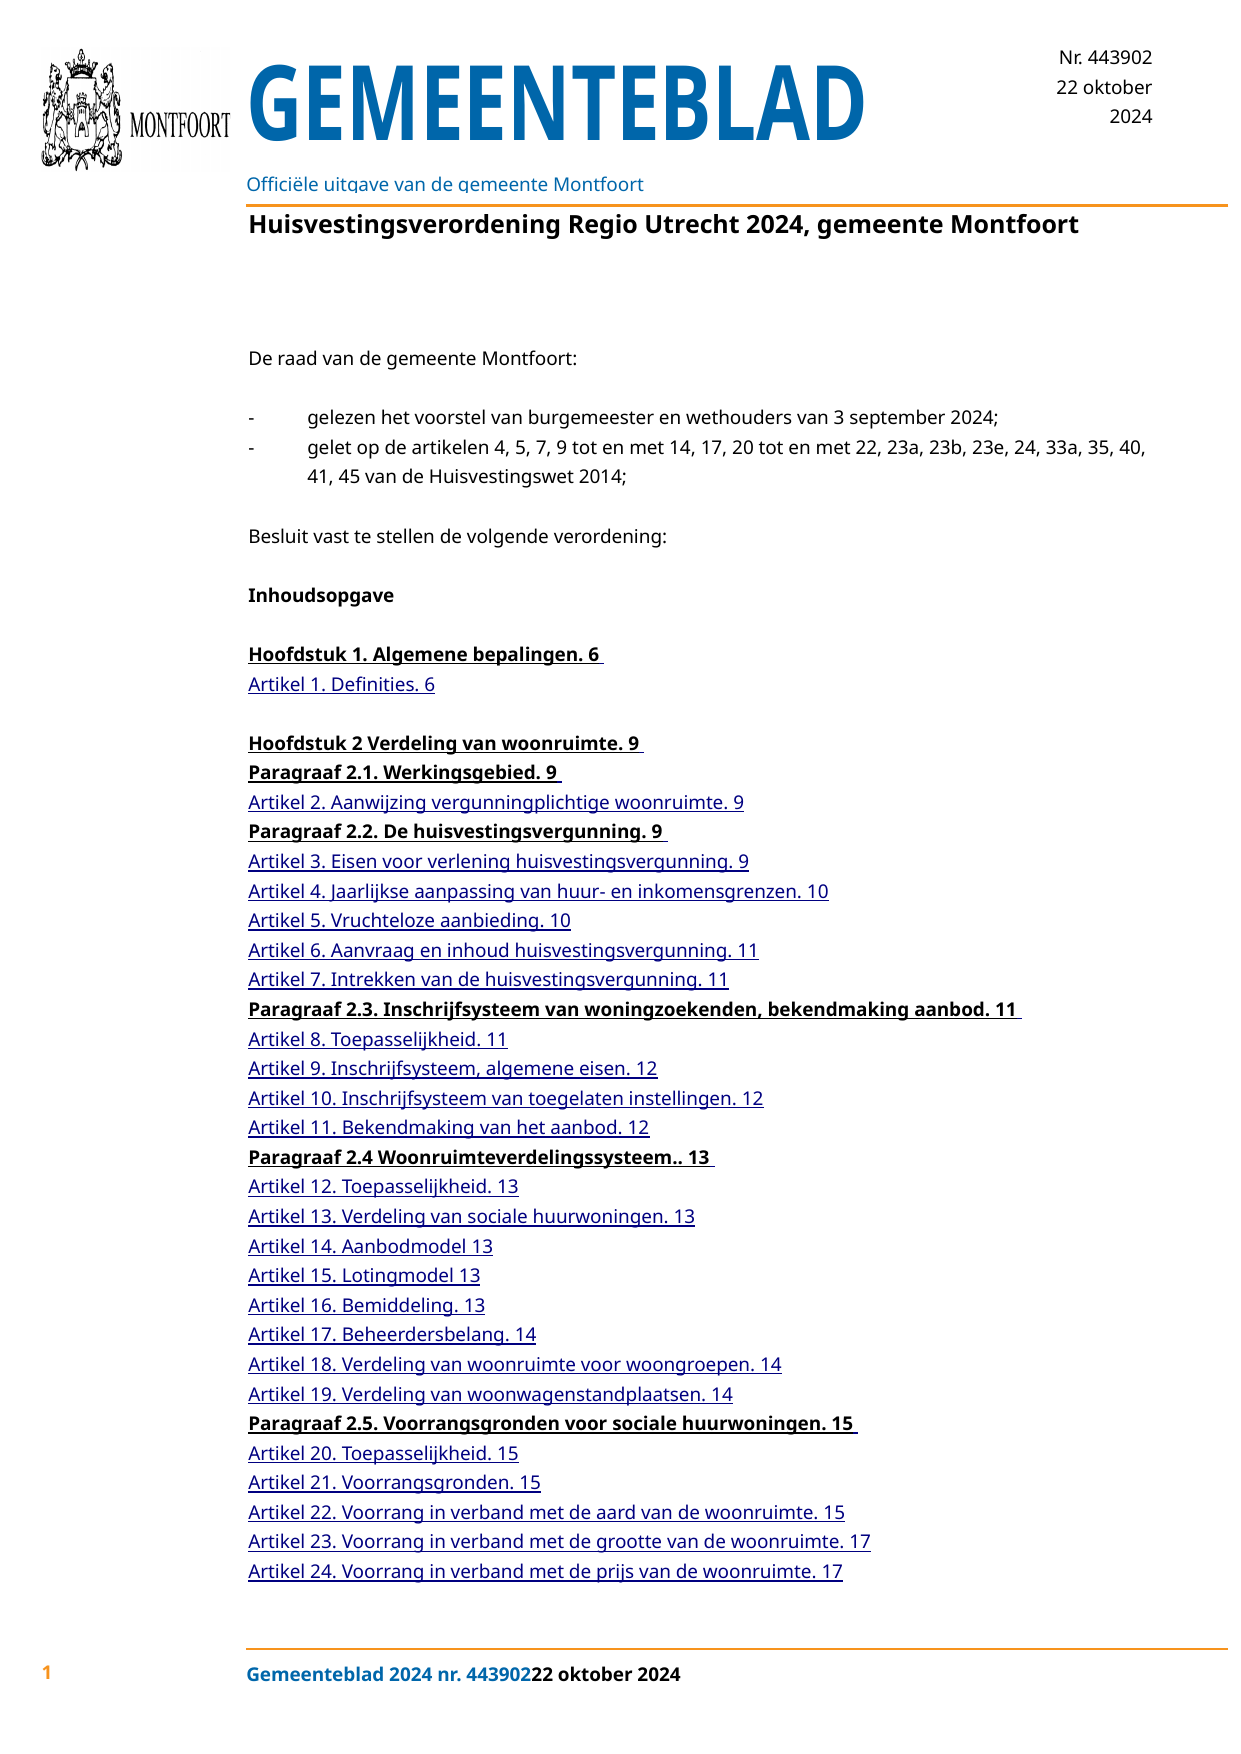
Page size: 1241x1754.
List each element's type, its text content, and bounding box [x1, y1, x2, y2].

text Artikel 5. Vruchteloze aanbieding. 10 [248, 907, 1152, 933]
text Artikel 12. Toepasselijkheid. 13 [248, 1174, 1152, 1199]
list gelet op de artikelen 4, 5, 7, 9 tot en met 14, 17, 20 tot en met 22, 23a, 23b, 23e, 24, 33a, 35, 40, 41, 45 van de Huisvestingswet 2014; [248, 434, 1152, 489]
text De raad van de gemeente Montfoort: [248, 345, 1152, 371]
text Paragraaf 2.3. Inschrijfsysteem van woningzoekenden, bekendmaking aanbod. 11 [248, 996, 1152, 1022]
text Artikel 11. Bekendmaking van het aanbod. 12 [248, 1114, 1152, 1140]
text Artikel 3. Eisen voor verlening huisvestingsvergunning. 9 [248, 848, 1152, 874]
text Artikel 2. Aanwijzing vergunningplichtige woonruimte. 9 [248, 789, 1152, 815]
list gelezen het voorstel van burgemeester en wethouders van 3 september 2024; [248, 404, 1152, 430]
text Paragraaf 2.2. De huisvestingsvergunning. 9 [248, 819, 1152, 844]
text Artikel 21. Voorrangsgronden. 15 [248, 1469, 1152, 1495]
text Artikel 14. Aanbodmodel 13 [248, 1233, 1152, 1258]
text Artikel 8. Toepasselijkheid. 11 [248, 1026, 1152, 1051]
text Artikel 20. Toepasselijkheid. 15 [248, 1440, 1152, 1466]
text Artikel 4. Jaarlijkse aanpassing van huur- en inkomensgrenzen. 10 [248, 878, 1152, 903]
text Artikel 15. Lotingmodel 13 [248, 1262, 1152, 1288]
text Huisvestingsverordening Regio Utrecht 2024, gemeente Montfoort [248, 207, 1152, 241]
text Artikel 18. Verdeling van woonruimte voor woongroepen. 14 [248, 1351, 1152, 1377]
text Artikel 16. Bemiddeling. 13 [248, 1292, 1152, 1318]
text Paragraaf 2.5. Voorrangsgronden voor sociale huurwoningen. 15 [248, 1410, 1152, 1436]
text Artikel 17. Beheerdersbelang. 14 [248, 1322, 1152, 1347]
text Artikel 24. Voorrang in verband met de prijs van de woonruimte. 17 [248, 1558, 1152, 1584]
text Artikel 23. Voorrang in verband met de grootte van de woonruimte. 17 [248, 1529, 1152, 1554]
text Paragraaf 2.1. Werkingsgebied. 9 [248, 759, 1152, 785]
text Artikel 6. Aanvraag en inhoud huisvestingsvergunning. 11 [248, 937, 1152, 963]
text Artikel 1. Definities. 6 [248, 671, 1152, 696]
text Hoofdstuk 1. Algemene bepalingen. 6 [248, 641, 1152, 667]
text Artikel 9. Inschrijfsysteem, algemene eisen. 12 [248, 1055, 1152, 1081]
text Artikel 22. Voorrang in verband met de aard van de woonruimte. 15 [248, 1499, 1152, 1525]
text Inhoudsopgave [248, 582, 1152, 608]
text Artikel 7. Intrekken van de huisvestingsvergunning. 11 [248, 967, 1152, 992]
text Artikel 10. Inschrijfsysteem van toegelaten instellingen. 12 [248, 1085, 1152, 1111]
text Paragraaf 2.4 Woonruimteverdelingssysteem.. 13 [248, 1144, 1152, 1170]
text Artikel 19. Verdeling van woonwagenstandplaatsen. 14 [248, 1381, 1152, 1406]
text Besluit vast te stellen de volgende verordening: [248, 523, 1152, 548]
text Artikel 13. Verdeling van sociale huurwoningen. 13 [248, 1203, 1152, 1229]
picture [41, 47, 231, 172]
text Hoofdstuk 2 Verdeling van woonruimte. 9 [248, 730, 1152, 756]
